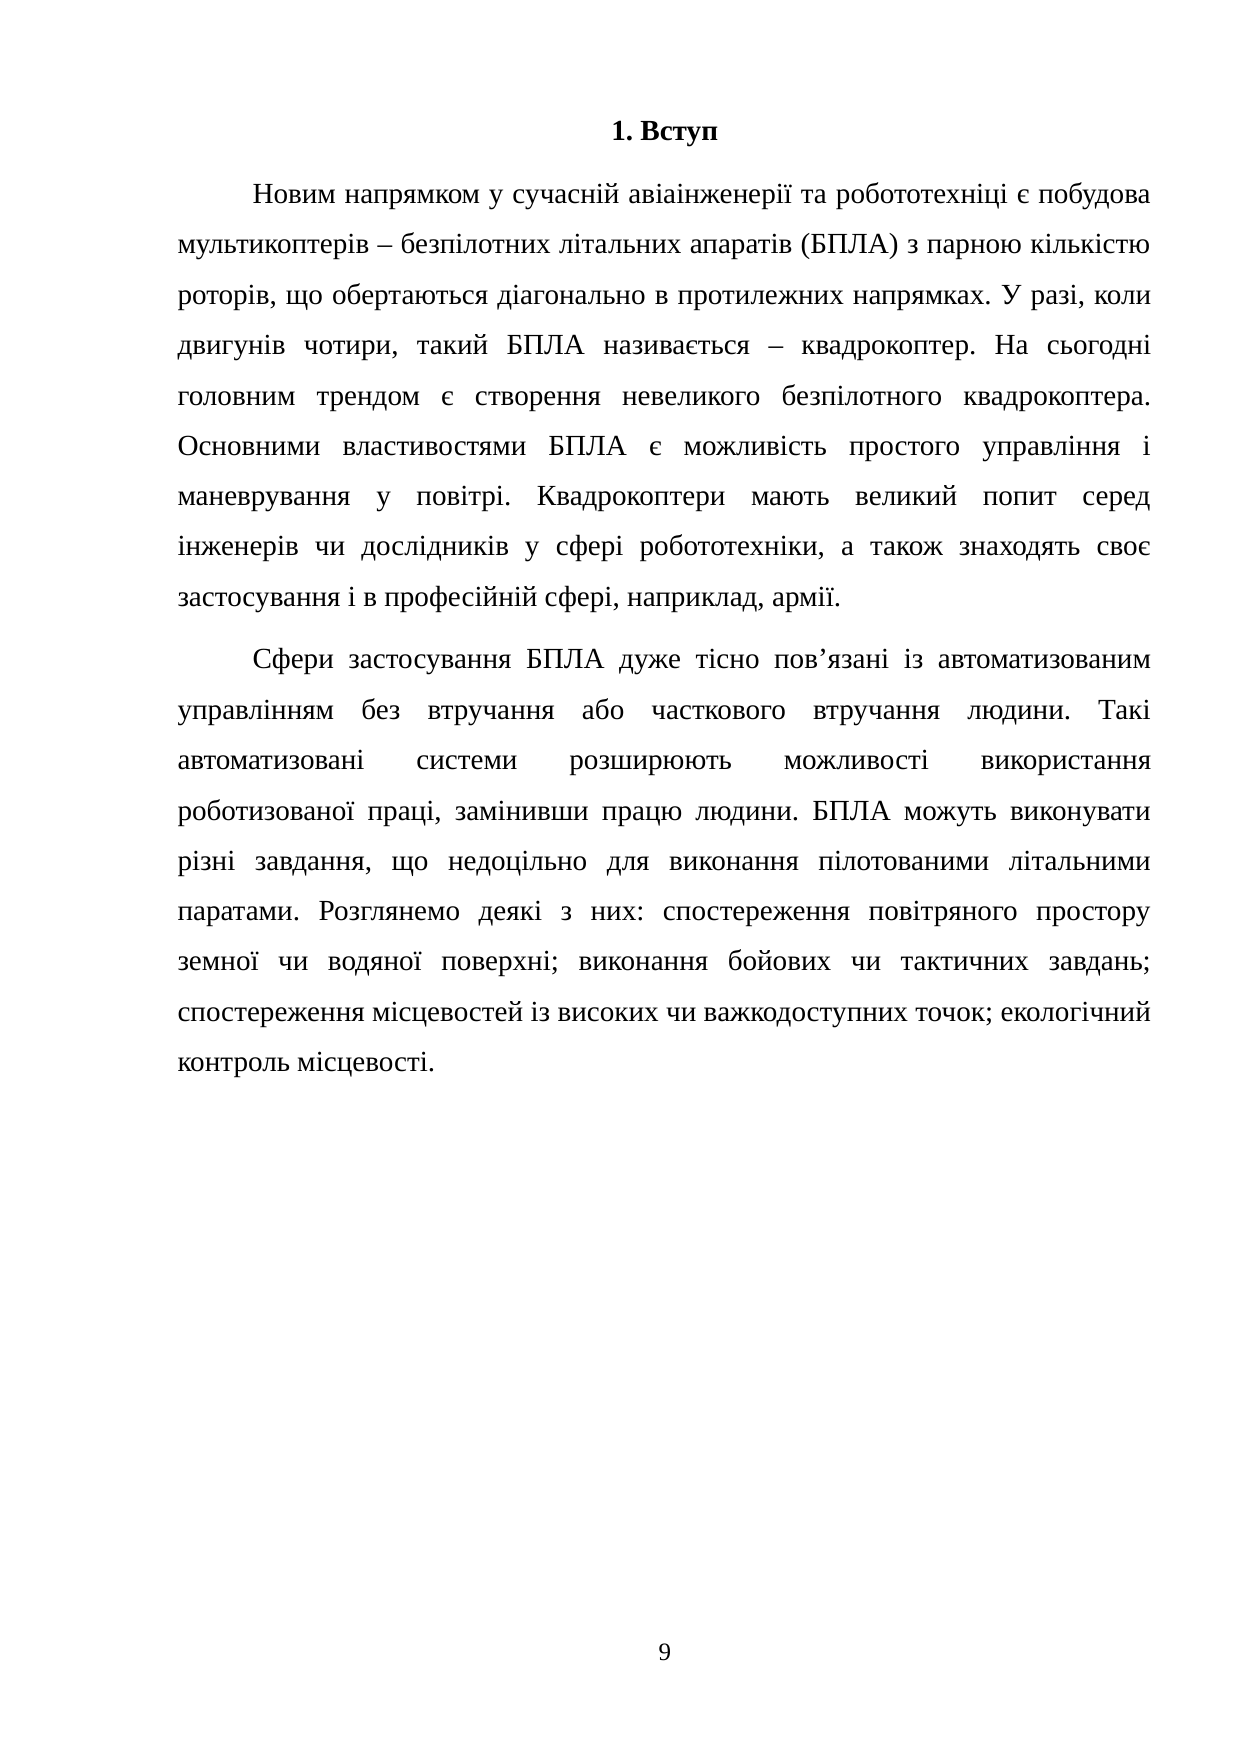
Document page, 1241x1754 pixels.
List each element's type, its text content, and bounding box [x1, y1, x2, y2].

text Новим напрямком у сучасній авіаінженерії та робототехніці є побудова мультикоптерів – безпілотних літальних апаратів (БПЛА) з парною кількістю роторів, що обертаються діагонально в протилежних напрямках. У разі, коли двигунів чотири, такий БПЛА називається – квадрокоптер. На сьогодні головним трендом є створення невеликого безпілотного квадрокоптера. Основними властивостями БПЛА є можливість простого управління і маневрування у повітрі. Квадрокоптери мають великий попит серед інженерів чи дослідників у сфері робототехніки, а також знаходять своє застосування і в професійній сфері, наприклад, армії. [177, 176, 1152, 612]
subtitle 1. Вступ [177, 113, 1152, 147]
text Сфери застосування БПЛА дуже тісно пов’язані із автоматизованим управлінням без втручання або часткового втручання людини. Такі автоматизовані системи розширюють можливості використання роботизованої праці, замінивши працю людини. БПЛА можуть виконувати різні завдання, що недоцільно для виконання пілотованими літальними паратами. Розглянемо деякі з них: спостереження повітряного простору земної чи водяної поверхні; виконання бойових чи тактичних завдань; спостереження місцевостей із високих чи важкодоступних точок; екологічний контроль місцевості. [177, 642, 1152, 1078]
